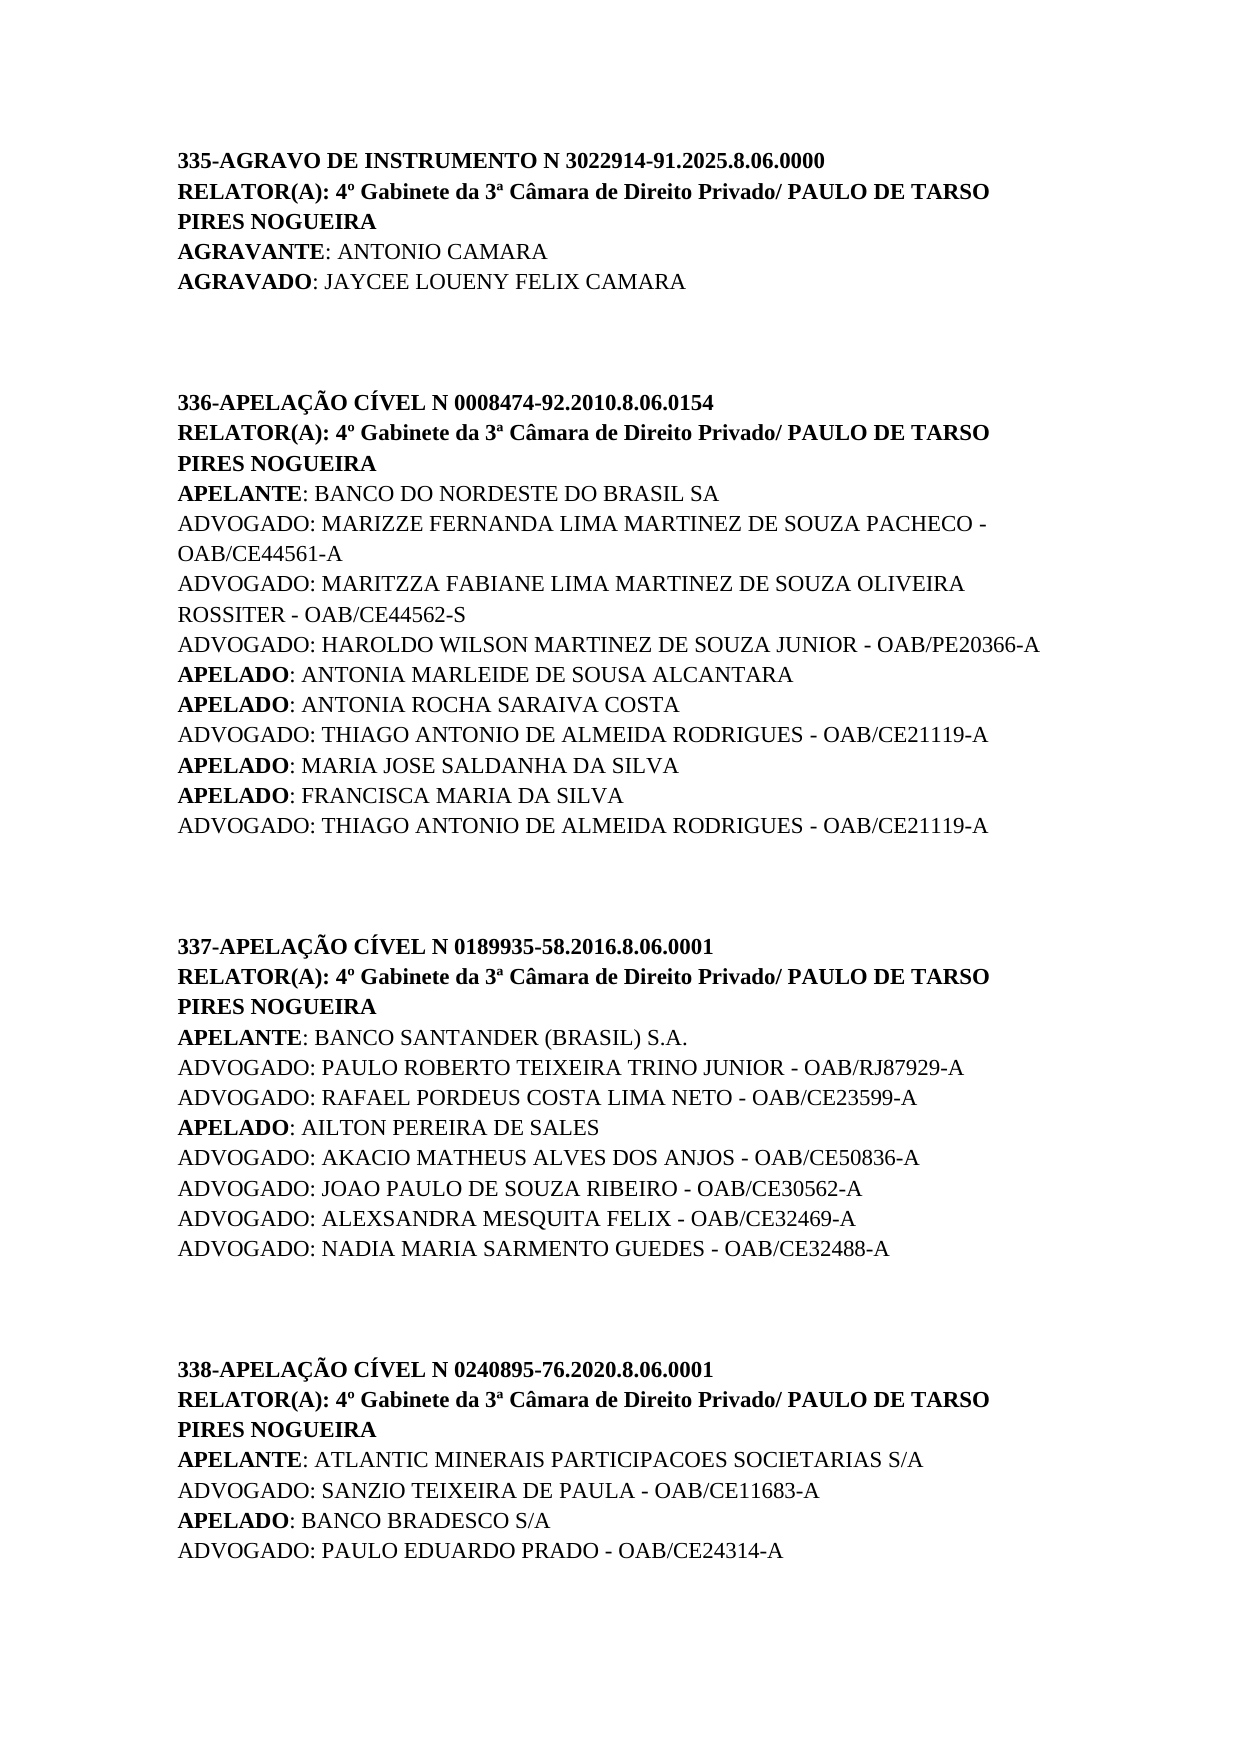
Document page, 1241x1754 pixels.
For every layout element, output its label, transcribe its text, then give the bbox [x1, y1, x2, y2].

text 335-AGRAVO DE INSTRUMENTO N 3022914-91.2025.8.06.0000 RELATOR(A): 4º Gabinete da 3ª Câmara de Direito Privado/ PAULO DE TARSO PIRES NOGUEIRA AGRAVANTE: ANTONIO CAMARA AGRAVADO: JAYCEE LOUENY FELIX CAMARA 336-APELAÇÃO CÍVEL N 0008474-92.2010.8.06.0154 RELATOR(A): 4º Gabinete da 3ª Câmara de Direito Privado/ PAULO DE TARSO PIRES NOGUEIRA APELANTE: BANCO DO NORDESTE DO BRASIL SA ADVOGADO: MARIZZE FERNANDA LIMA MARTINEZ DE SOUZA PACHECO - OAB/CE44561-A ADVOGADO: MARITZZA FABIANE LIMA MARTINEZ DE SOUZA OLIVEIRA ROSSITER - OAB/CE44562-S ADVOGADO: HAROLDO WILSON MARTINEZ DE SOUZA JUNIOR - OAB/PE20366-A APELADO: ANTONIA MARLEIDE DE SOUSA ALCANTARA APELADO: ANTONIA ROCHA SARAIVA COSTA ADVOGADO: THIAGO ANTONIO DE ALMEIDA RODRIGUES - OAB/CE21119-A APELADO: MARIA JOSE SALDANHA DA SILVA APELADO: FRANCISCA MARIA DA SILVA ADVOGADO: THIAGO ANTONIO DE ALMEIDA RODRIGUES - OAB/CE21119-A 337-APELAÇÃO CÍVEL N 0189935-58.2016.8.06.0001 RELATOR(A): 4º Gabinete da 3ª Câmara de Direito Privado/ PAULO DE TARSO PIRES NOGUEIRA APELANTE: BANCO SANTANDER (BRASIL) S.A. ADVOGADO: PAULO ROBERTO TEIXEIRA TRINO JUNIOR - OAB/RJ87929-A ADVOGADO: RAFAEL PORDEUS COSTA LIMA NETO - OAB/CE23599-A APELADO: AILTON PEREIRA DE SALES ADVOGADO: AKACIO MATHEUS ALVES DOS ANJOS - OAB/CE50836-A ADVOGADO: JOAO PAULO DE SOUZA RIBEIRO - OAB/CE30562-A ADVOGADO: ALEXSANDRA MESQUITA FELIX - OAB/CE32469-A ADVOGADO: NADIA MARIA SARMENTO GUEDES - OAB/CE32488-A 338-APELAÇÃO CÍVEL N 0240895-76.2020.8.06.0001 RELATOR(A): 4º Gabinete da 3ª Câmara de Direito Privado/ PAULO DE TARSO PIRES NOGUEIRA APELANTE: ATLANTIC MINERAIS PARTICIPACOES SOCIETARIAS S/A ADVOGADO: SANZIO TEIXEIRA DE PAULA - OAB/CE11683-A APELADO: BANCO BRADESCO S/A ADVOGADO: PAULO EDUARDO PRADO - OAB/CE24314-A [177, 148, 1063, 1594]
